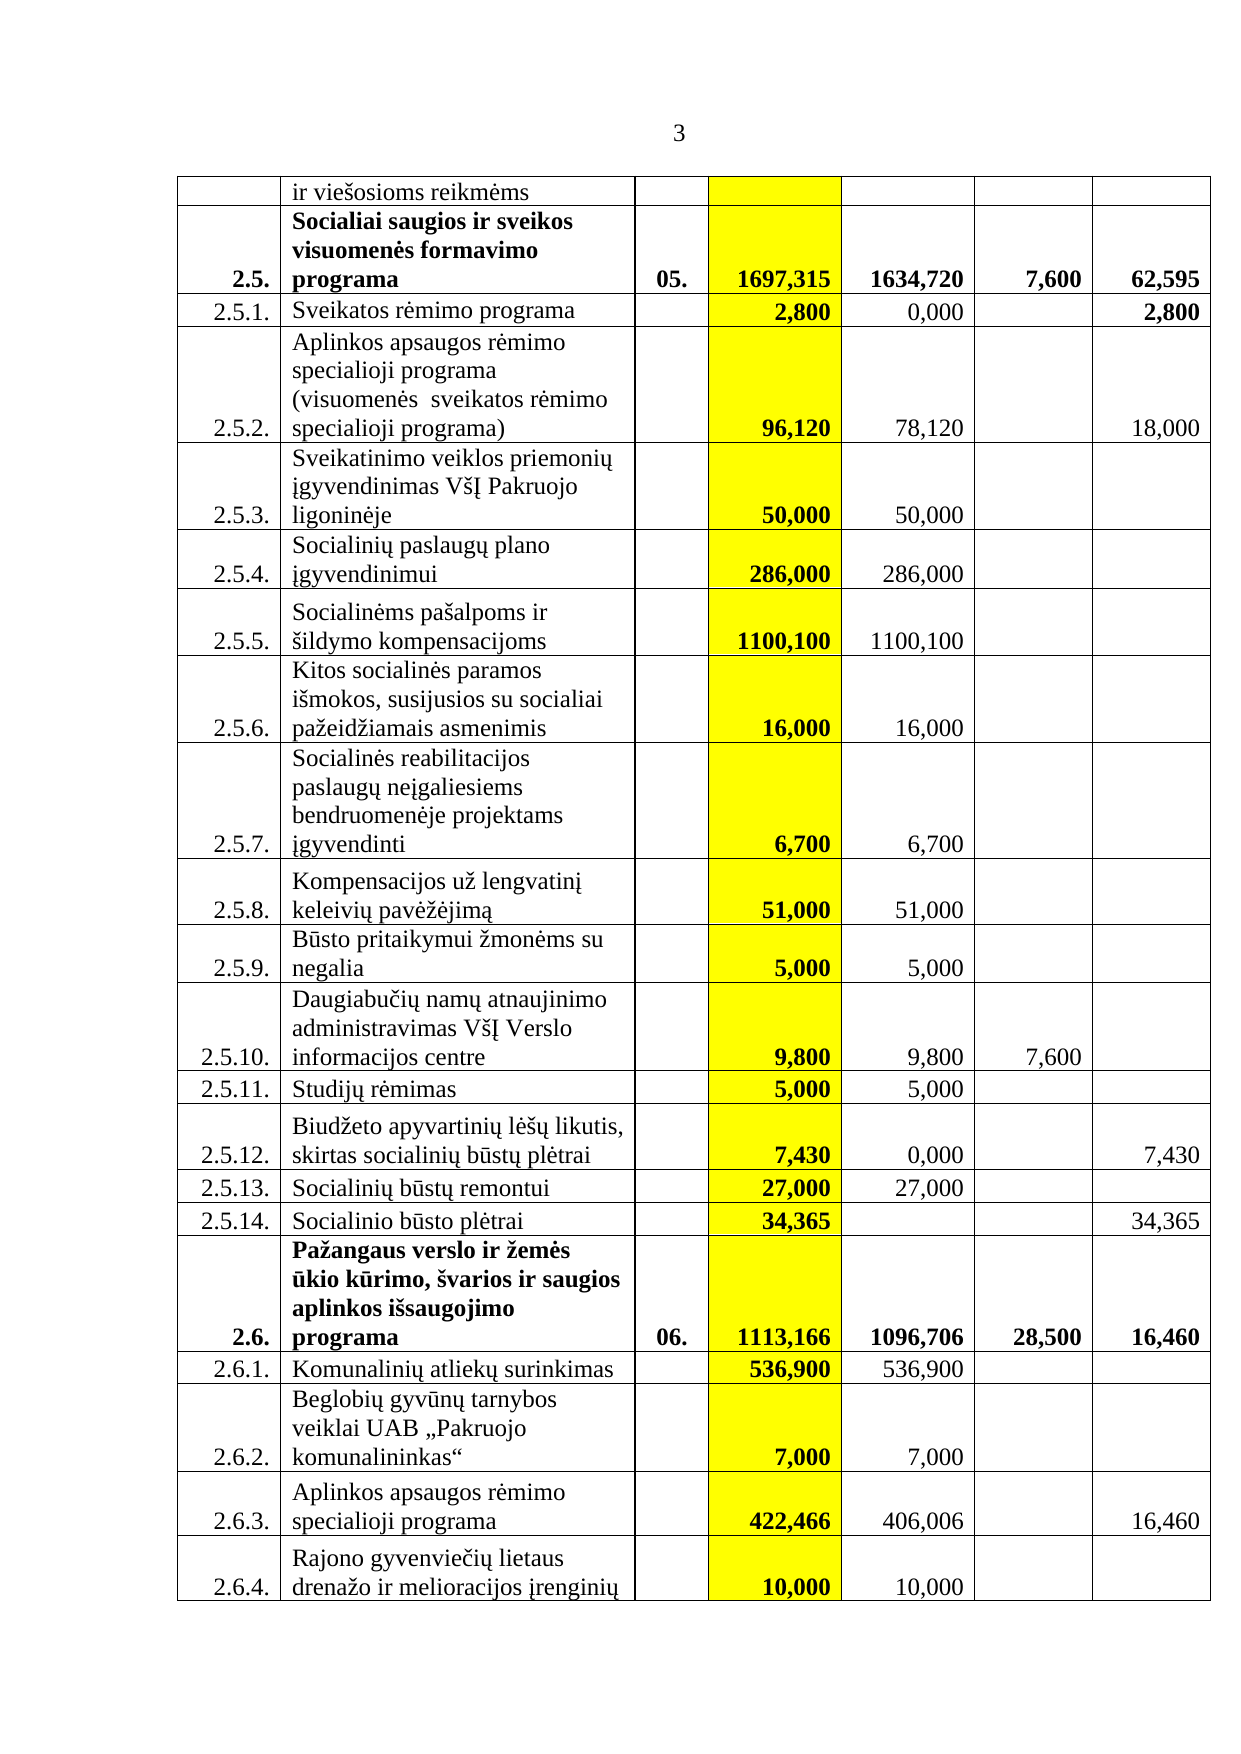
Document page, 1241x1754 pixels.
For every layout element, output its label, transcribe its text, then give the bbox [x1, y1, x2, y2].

table_cell [975, 589, 1092, 654]
table_cell 286,000 [842, 530, 974, 587]
table_cell 27,000 [842, 1170, 974, 1202]
table_cell 2.5.1. [178, 294, 280, 326]
table_cell 7,430 [709, 1104, 841, 1169]
table_cell 2.6. [178, 1236, 280, 1351]
table_cell [636, 294, 708, 326]
table_cell [975, 1384, 1092, 1471]
table_cell Sveikatos rėmimo programa [281, 294, 634, 326]
table_cell [636, 1472, 708, 1535]
table_cell Socialinėms pašalpoms ir šildymo kompensacijoms [281, 589, 634, 654]
table_cell 286,000 [709, 530, 841, 587]
table_cell 6,700 [709, 743, 841, 858]
table_cell Socialinio būsto plėtrai [281, 1203, 634, 1234]
table_cell 06. [636, 1236, 708, 1351]
table_cell [1093, 925, 1210, 982]
table_cell 51,000 [842, 859, 974, 923]
table_cell [975, 859, 1092, 923]
table_cell [975, 1170, 1092, 1202]
table_cell 2.6.2. [178, 1384, 280, 1471]
table_cell [842, 1203, 974, 1234]
table_cell [636, 589, 708, 654]
table_cell [975, 530, 1092, 587]
table_cell Rajono gyvenviečių lietaus drenažo ir melioracijos įrenginių [281, 1536, 634, 1600]
table_cell 0,000 [842, 294, 974, 326]
table_cell [636, 743, 708, 858]
table_cell 28,500 [975, 1236, 1092, 1351]
table_cell ir viešosioms reikmėms [281, 177, 634, 205]
table_cell Daugiabučių namų atnaujinimo administravimas VšĮ Verslo informacijos centre [281, 983, 634, 1070]
table_cell Būsto pritaikymui žmonėms su negalia [281, 925, 634, 982]
table_cell Aplinkos apsaugos rėmimo specialioji programa (visuomenės sveikatos rėmimo specialioji programa) [281, 327, 634, 442]
table_cell 1697,315 [709, 206, 841, 293]
table_cell [975, 1472, 1092, 1535]
table_cell 1100,100 [842, 589, 974, 654]
table_cell Beglobių gyvūnų tarnybos veiklai UAB „Pakruojo komunalininkas“ [281, 1384, 634, 1471]
table_cell [636, 656, 708, 742]
table_cell 2.5.10. [178, 983, 280, 1070]
table_cell 2.5.14. [178, 1203, 280, 1234]
table_cell 2.5.4. [178, 530, 280, 587]
table_cell 2.5.8. [178, 859, 280, 923]
table_cell [975, 656, 1092, 742]
table_cell Kompensacijos už lengvatinį keleivių pavėžėjimą [281, 859, 634, 923]
table_cell Socialiai saugios ir sveikos visuomenės formavimo programa [281, 206, 634, 293]
table_cell 27,000 [709, 1170, 841, 1202]
table_cell Pažangaus verslo ir žemės ūkio kūrimo, švarios ir saugios aplinkos išsaugojimo programa [281, 1236, 634, 1351]
table_cell [1093, 743, 1210, 858]
table_cell Socialinės reabilitacijos paslaugų neįgaliesiems bendruomenėje projektams įgyvendinti [281, 743, 634, 858]
table_cell 2,800 [1093, 294, 1210, 326]
table_cell 10,000 [709, 1536, 841, 1600]
table_cell [1093, 443, 1210, 529]
table_cell [975, 327, 1092, 442]
table_cell [1093, 1536, 1210, 1600]
table_cell 9,800 [709, 983, 841, 1070]
table_cell 1634,720 [842, 206, 974, 293]
table_cell Studijų rėmimas [281, 1071, 634, 1103]
table_cell [1093, 1384, 1210, 1471]
table_cell 536,900 [709, 1352, 841, 1383]
table_cell [636, 983, 708, 1070]
table_cell Biudžeto apyvartinių lėšų likutis, skirtas socialinių būstų plėtrai [281, 1104, 634, 1169]
table_cell [636, 1536, 708, 1600]
table_cell [178, 177, 280, 205]
table_cell 96,120 [709, 327, 841, 442]
table_cell 5,000 [709, 925, 841, 982]
table_cell [975, 1203, 1092, 1234]
table_cell 2.5.11. [178, 1071, 280, 1103]
table_cell [1093, 1170, 1210, 1202]
table_cell 16,000 [709, 656, 841, 742]
table_cell [1093, 859, 1210, 923]
table_cell [636, 327, 708, 442]
table_cell [636, 859, 708, 923]
table_cell [636, 1170, 708, 1202]
table_cell [1093, 530, 1210, 587]
table_cell 34,365 [709, 1203, 841, 1234]
table_cell Sveikatinimo veiklos priemonių įgyvendinimas VšĮ Pakruojo ligoninėje [281, 443, 634, 529]
table_cell 2,800 [709, 294, 841, 326]
table_cell 2.5.2. [178, 327, 280, 442]
table_cell [636, 1203, 708, 1234]
table_cell 9,800 [842, 983, 974, 1070]
table_cell 1096,706 [842, 1236, 974, 1351]
table_cell [1093, 589, 1210, 654]
table_cell 2.6.4. [178, 1536, 280, 1600]
table_cell 34,365 [1093, 1203, 1210, 1234]
table_cell [975, 177, 1092, 205]
table_cell 2.5.9. [178, 925, 280, 982]
table_cell 2.6.3. [178, 1472, 280, 1535]
table_cell [636, 1352, 708, 1383]
table_cell 05. [636, 206, 708, 293]
table_cell 51,000 [709, 859, 841, 923]
table_cell Aplinkos apsaugos rėmimo specialioji programa [281, 1472, 634, 1535]
table_cell 7,600 [975, 983, 1092, 1070]
table_cell 536,900 [842, 1352, 974, 1383]
table_cell [636, 925, 708, 982]
table_cell 1100,100 [709, 589, 841, 654]
table_cell 2.6.1. [178, 1352, 280, 1383]
table_cell 16,460 [1093, 1236, 1210, 1351]
table_cell 7,430 [1093, 1104, 1210, 1169]
table_cell [1093, 177, 1210, 205]
table_cell 16,460 [1093, 1472, 1210, 1535]
table_cell Komunalinių atliekų surinkimas [281, 1352, 634, 1383]
table_cell 50,000 [709, 443, 841, 529]
table_cell [1093, 656, 1210, 742]
table_cell 2.5.5. [178, 589, 280, 654]
table_cell 406,006 [842, 1472, 974, 1535]
table_cell 7,000 [842, 1384, 974, 1471]
table_cell [709, 177, 841, 205]
table_cell Kitos socialinės paramos išmokos, susijusios su socialiai pažeidžiamais asmenimis [281, 656, 634, 742]
table_cell [975, 743, 1092, 858]
table_cell 2.5. [178, 206, 280, 293]
table_cell 2.5.3. [178, 443, 280, 529]
table_cell [636, 177, 708, 205]
table_cell 5,000 [842, 1071, 974, 1103]
table_cell 16,000 [842, 656, 974, 742]
table_cell [975, 1071, 1092, 1103]
table_cell [1093, 983, 1210, 1070]
table_cell [975, 443, 1092, 529]
table_cell 2.5.7. [178, 743, 280, 858]
table_cell 78,120 [842, 327, 974, 442]
table_cell [636, 530, 708, 587]
table_cell Socialinių būstų remontui [281, 1170, 634, 1202]
table_cell 7,600 [975, 206, 1092, 293]
table_cell 2.5.6. [178, 656, 280, 742]
table_cell [636, 443, 708, 529]
table_cell 1113,166 [709, 1236, 841, 1351]
table_cell [975, 1352, 1092, 1383]
table_cell [1093, 1352, 1210, 1383]
table_cell [975, 294, 1092, 326]
table_cell 7,000 [709, 1384, 841, 1471]
table_cell Socialinių paslaugų plano įgyvendinimui [281, 530, 634, 587]
table_cell [975, 1104, 1092, 1169]
table_cell [636, 1071, 708, 1103]
table_cell [636, 1384, 708, 1471]
table_cell 2.5.13. [178, 1170, 280, 1202]
table_cell 5,000 [709, 1071, 841, 1103]
table_cell 5,000 [842, 925, 974, 982]
table_cell 6,700 [842, 743, 974, 858]
table_cell 10,000 [842, 1536, 974, 1600]
table_cell 2.5.12. [178, 1104, 280, 1169]
table_cell [842, 177, 974, 205]
table_cell [975, 1536, 1092, 1600]
table_cell 422,466 [709, 1472, 841, 1535]
table_cell [1093, 1071, 1210, 1103]
table_cell [975, 925, 1092, 982]
table_cell [636, 1104, 708, 1169]
table_cell 62,595 [1093, 206, 1210, 293]
table_cell 50,000 [842, 443, 974, 529]
table_cell 0,000 [842, 1104, 974, 1169]
table_cell 18,000 [1093, 327, 1210, 442]
